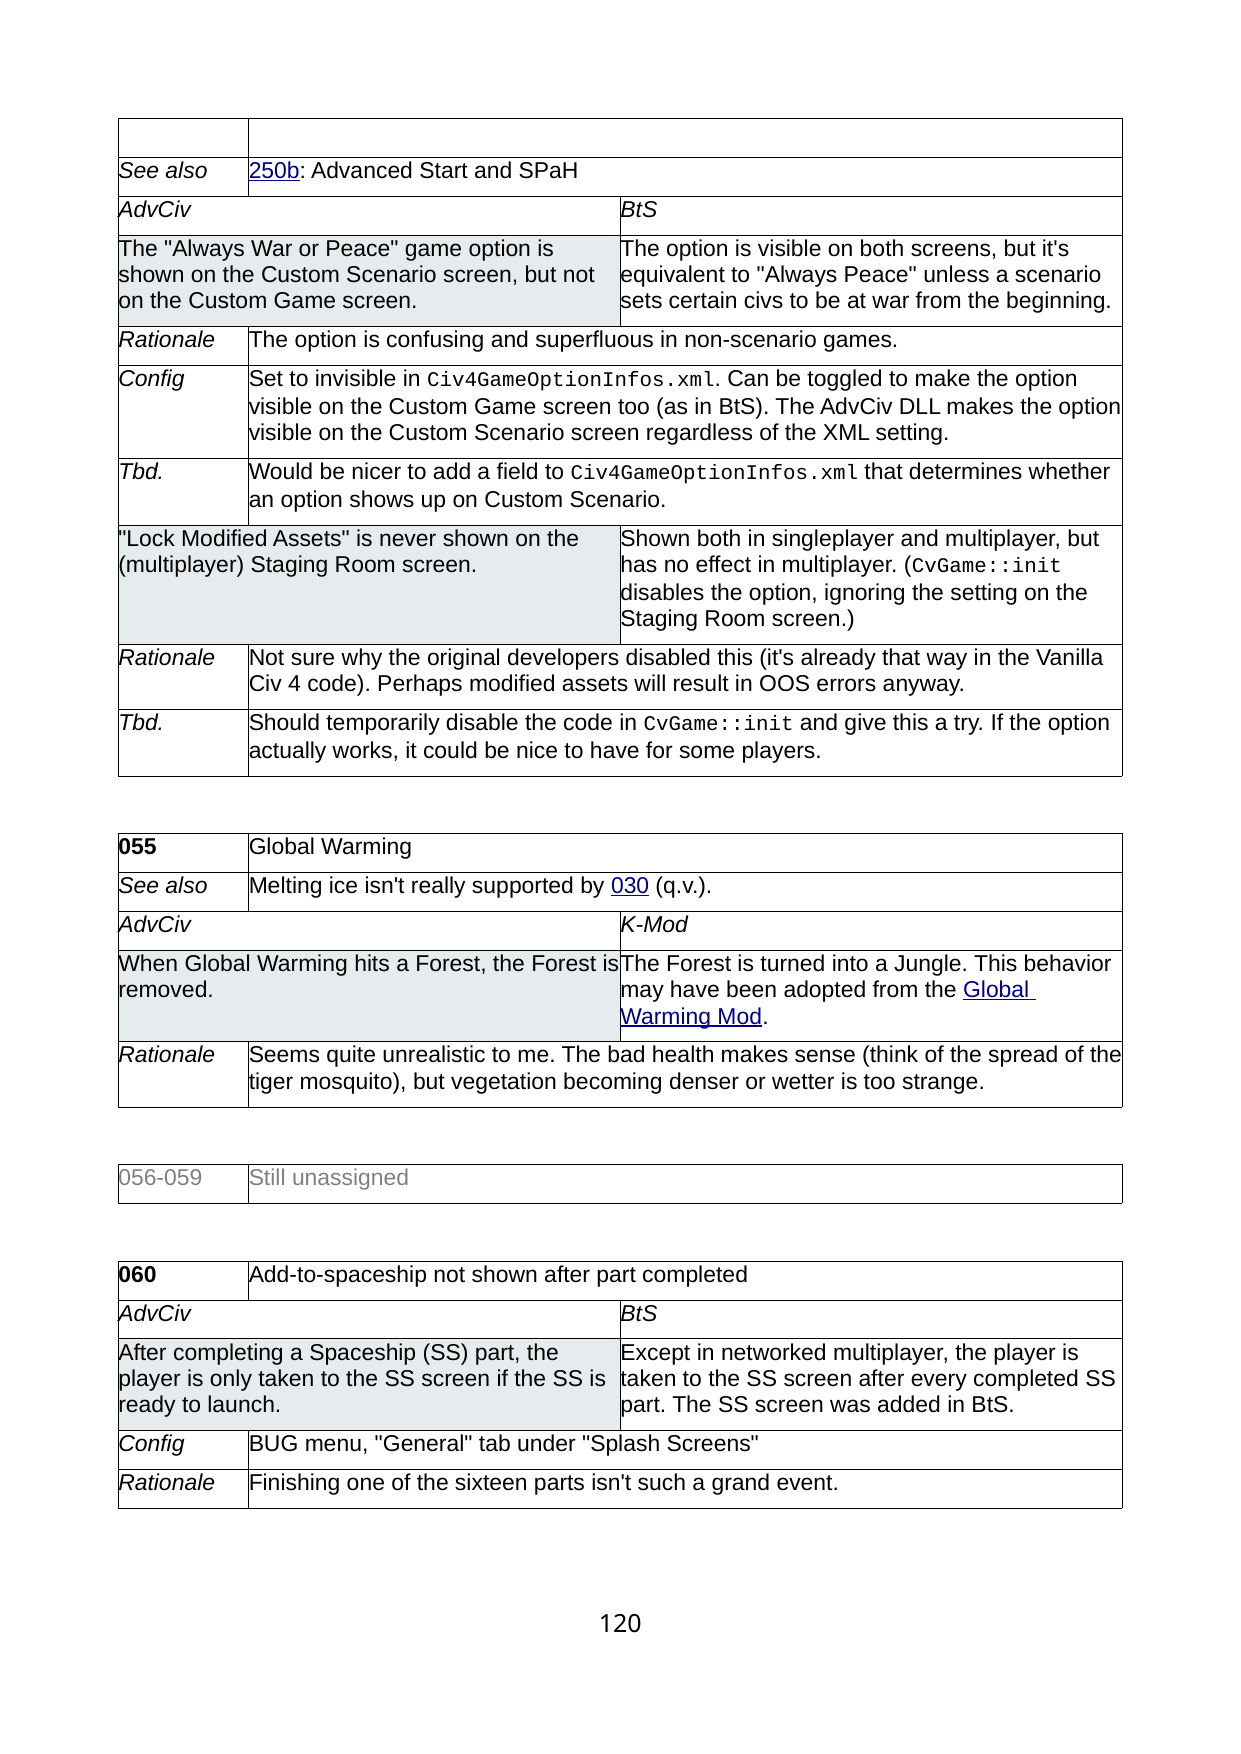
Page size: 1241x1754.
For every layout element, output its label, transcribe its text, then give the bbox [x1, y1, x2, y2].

table_cell BUG menu, "General" tab under "Splash Screens" [249, 1431, 1122, 1469]
table_cell Tbd. [119, 459, 248, 524]
table_cell "Lock Modified Assets" is never shown on the (multiplayer) Staging Room screen. [119, 526, 620, 644]
table_header Global Warming [249, 834, 1122, 872]
table_cell Not sure why the original developers disabled this (it's already that way in the Vanilla Civ 4 code). Perhaps modified assets will result in OOS errors anyway. [249, 645, 1122, 709]
table_cell The "Always War or Peace" game option is shown on the Custom Scenario screen, but not on the Custom Game screen. [119, 236, 620, 326]
table_cell Rationale [119, 1470, 248, 1508]
table_header [249, 119, 1122, 157]
table_header Add-to-spaceship not shown after part completed [249, 1262, 1122, 1299]
table_cell Config [119, 366, 248, 458]
table_cell Seems quite unrealistic to me. The bad health makes sense (think of the spread of the tiger mosquito), but vegetation becoming denser or wetter is too strange. [249, 1042, 1122, 1107]
table_header 055 [119, 834, 248, 872]
table_header [119, 119, 248, 157]
table_cell Rationale [119, 327, 248, 365]
table_cell Rationale [119, 645, 248, 709]
table_cell Shown both in singleplayer and multiplayer, but has no effect in multiplayer. (CvGame::init disables the option, ignoring the setting on the Staging Room screen.) [621, 526, 1122, 644]
table_header 056-059 [119, 1165, 248, 1203]
table_cell Set to invisible in Civ4GameOptionInfos.xml. Can be toggled to make the option visible on the Custom Game screen too (as in BtS). The AdvCiv DLL makes the option visible on the Custom Scenario screen regardless of the XML setting. [249, 366, 1122, 458]
table_cell Config [119, 1431, 248, 1469]
table_cell AdvCiv [119, 1301, 620, 1338]
table_cell See also [119, 158, 248, 196]
table_header Still unassigned [249, 1165, 1122, 1203]
table_header 060 [119, 1262, 248, 1299]
table_cell 250b: Advanced Start and SPaH [249, 158, 1122, 196]
table_cell AdvCiv [119, 197, 620, 235]
table_cell BtS [621, 197, 1122, 235]
table_cell Except in networked multiplayer, the player is taken to the SS screen after every completed SS part. The SS screen was added in BtS. [621, 1339, 1122, 1430]
table_cell Would be nicer to add a field to Civ4GameOptionInfos.xml that determines whether an option shows up on Custom Scenario. [249, 459, 1122, 524]
table_cell AdvCiv [119, 912, 620, 950]
table_cell BtS [621, 1301, 1122, 1338]
table_cell When Global Warming hits a Forest, the Forest is removed. [119, 951, 620, 1041]
table_cell Should temporarily disable the code in CvGame::init and give this a try. If the option actually works, it could be nice to have for some players. [249, 710, 1122, 776]
table_cell K-Mod [621, 912, 1122, 950]
table_cell Rationale [119, 1042, 248, 1107]
table_cell After completing a Spaceship (SS) part, the player is only taken to the SS screen if the SS is ready to launch. [119, 1339, 620, 1430]
table_cell The Forest is turned into a Jungle. This behavior may have been adopted from the Global Warming Mod. [621, 951, 1122, 1041]
table_cell The option is visible on both screens, but it's equivalent to "Always Peace" unless a scenario sets certain civs to be at war from the beginning. [621, 236, 1122, 326]
table_cell See also [119, 873, 248, 911]
table_cell Finishing one of the sixteen parts isn't such a grand event. [249, 1470, 1122, 1508]
table_cell Tbd. [119, 710, 248, 776]
table_cell Melting ice isn't really supported by 030 (q.v.). [249, 873, 1122, 911]
table_cell The option is confusing and superfluous in non-scenario games. [249, 327, 1122, 365]
